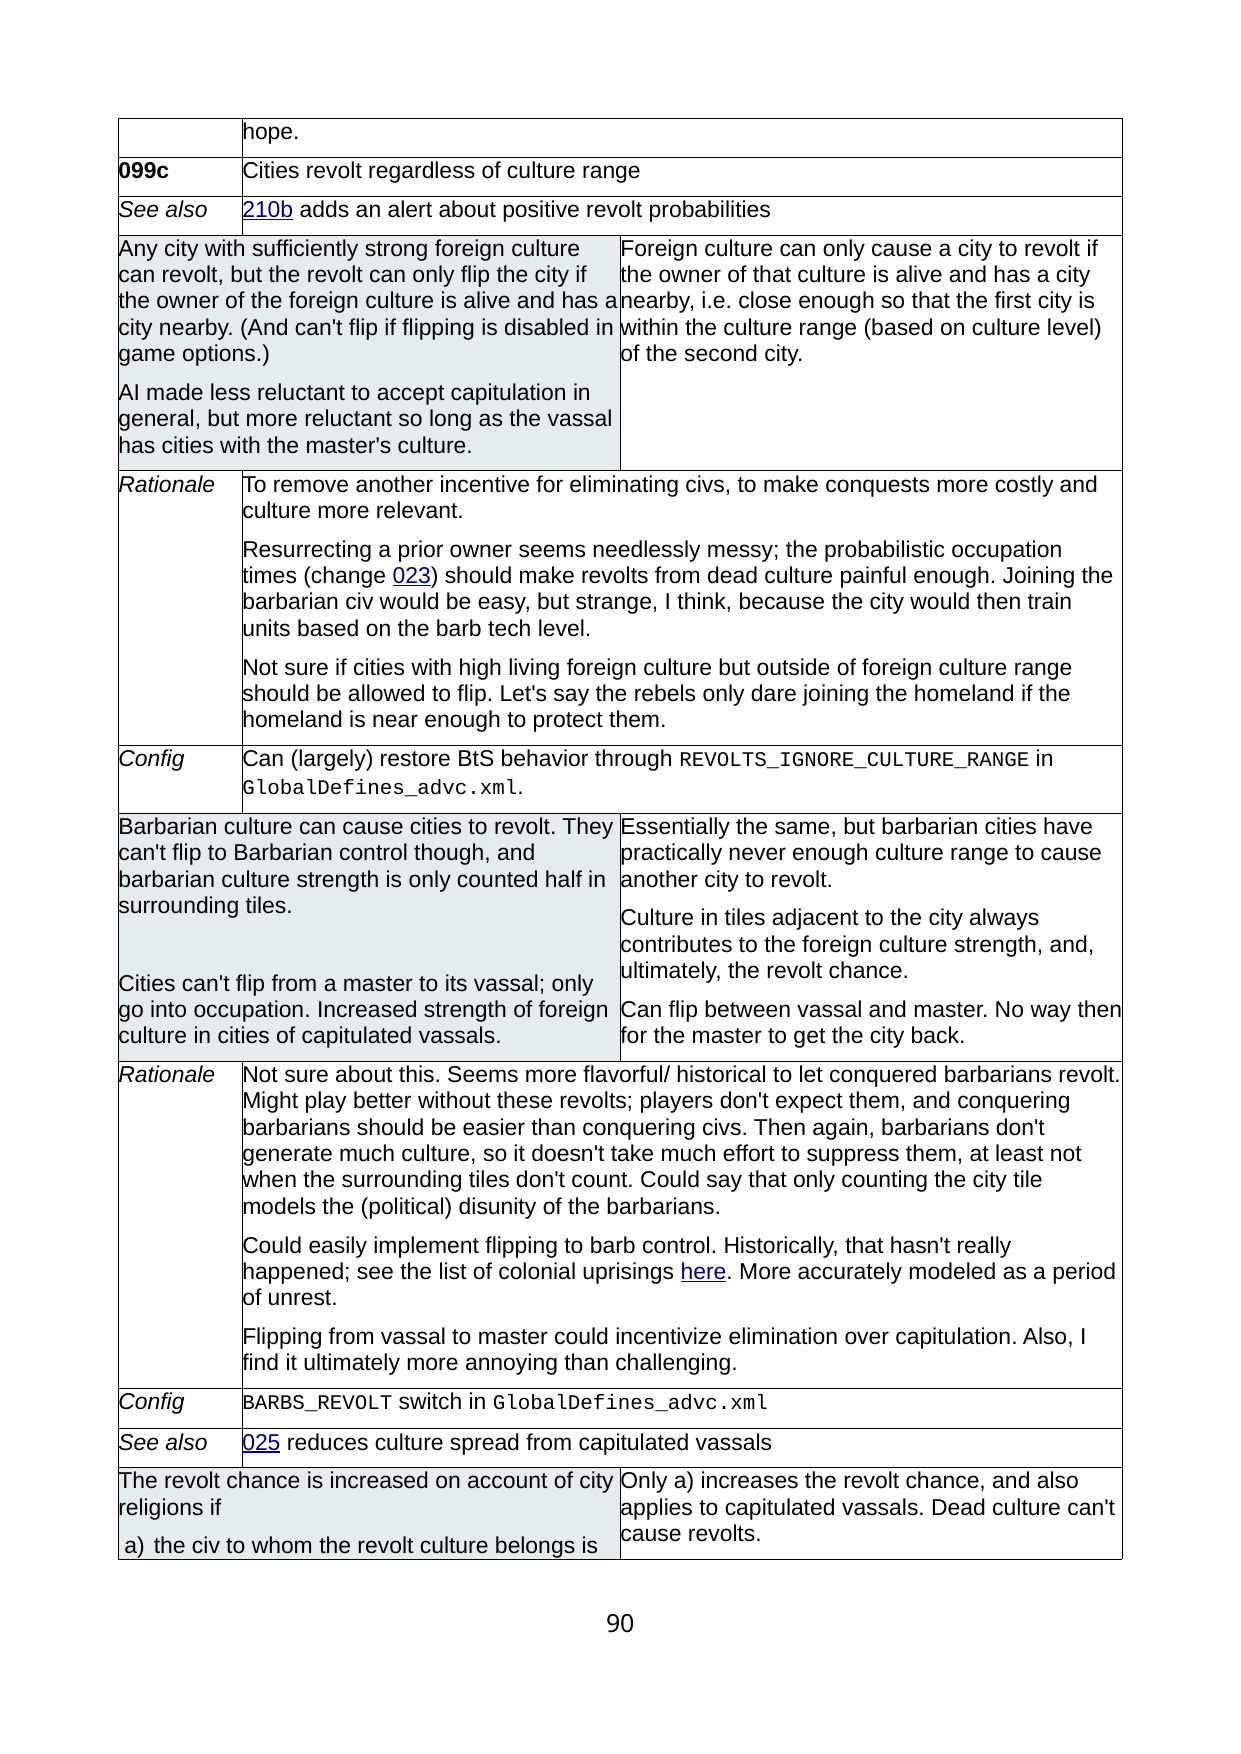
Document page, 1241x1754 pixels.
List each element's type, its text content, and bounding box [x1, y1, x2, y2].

table_cell [119, 119, 242, 157]
table_cell Not sure about this. Seems more flavorful/ historical to let conquered barbarians revolt. Might play better without these revolts; players don't expect them, and conquering barbarians should be easier than conquering civs. Then again, barbarians don't generate much culture, so it doesn't take much effort to suppress them, at least not when the surrounding tiles don't count. Could say that only counting the city tile models the (political) disunity of the barbarians. Could easily implement flipping to barb control. Historically, that hasn't really happened; see the list of colonial uprisings here. More accurately modeled as a period of unrest. Flipping from vassal to master could incentivize elimination over capitulation. Also, I find it ultimately more annoying than challenging. [243, 1062, 1122, 1388]
table_cell Only a) increases the revolt chance, and also applies to capitulated vassals. Dead culture can't cause revolts. [621, 1468, 1122, 1559]
table_cell Config [119, 1389, 242, 1428]
table_cell Config [119, 746, 242, 813]
table_cell Can (largely) restore BtS behavior through REVOLTS_IGNORE_CULTURE_RANGE in GlobalDefines_advc.xml. [243, 746, 1122, 813]
table_cell hope. [243, 119, 1122, 157]
table_cell Barbarian culture can cause cities to revolt. They can't flip to Barbarian control though, and barbarian culture strength is only counted half in surrounding tiles. Cities can't flip from a master to its vassal; only go into occupation. Increased strength of foreign culture in cities of capitulated vassals. [119, 814, 620, 1061]
table_cell See also [119, 197, 242, 235]
table_cell Any city with sufficiently strong foreign culture can revolt, but the revolt can only flip the city if the owner of the foreign culture is alive and has a city nearby. (And can't flip if flipping is disabled in game options.) AI made less reluctant to accept capitulation in general, but more reluctant so long as the vassal has cities with the master's culture. [119, 236, 620, 470]
table_cell The revolt chance is increased on account of city religions if the civ to whom the revolt culture belongs is [119, 1468, 620, 1559]
table_cell 025 reduces culture spread from capitulated vassals [243, 1429, 1122, 1467]
table_cell To remove another incentive for eliminating civs, to make conquests more costly and culture more relevant. Resurrecting a prior owner seems needlessly messy; the probabilistic occupation times (change 023) should make revolts from dead culture painful enough. Joining the barbarian civ would be easy, but strange, I think, because the city would then train units based on the barb tech level. Not sure if cities with high living foreign culture but outside of foreign culture range should be allowed to flip. Let's say the rebels only dare joining the homeland if the homeland is near enough to protect them. [243, 471, 1122, 745]
table_cell See also [119, 1429, 242, 1467]
table_cell Essentially the same, but barbarian cities have practically never enough culture range to cause another city to revolt. Culture in tiles adjacent to the city always contributes to the foreign culture strength, and, ultimately, the revolt chance. Can flip between vassal and master. No way then for the master to get the city back. [621, 814, 1122, 1061]
table_cell Rationale [119, 471, 242, 745]
table_cell 099c [119, 158, 242, 196]
table_cell 210b adds an alert about positive revolt probabilities [243, 197, 1122, 235]
table_cell Foreign culture can only cause a city to revolt if the owner of that culture is alive and has a city nearby, i.e. close enough so that the first city is within the culture range (based on culture level) of the second city. [621, 236, 1122, 470]
table_cell Rationale [119, 1062, 242, 1388]
table_cell BARBS_REVOLT switch in GlobalDefines_advc.xml [243, 1389, 1122, 1428]
table_cell Cities revolt regardless of culture range [243, 158, 1122, 196]
